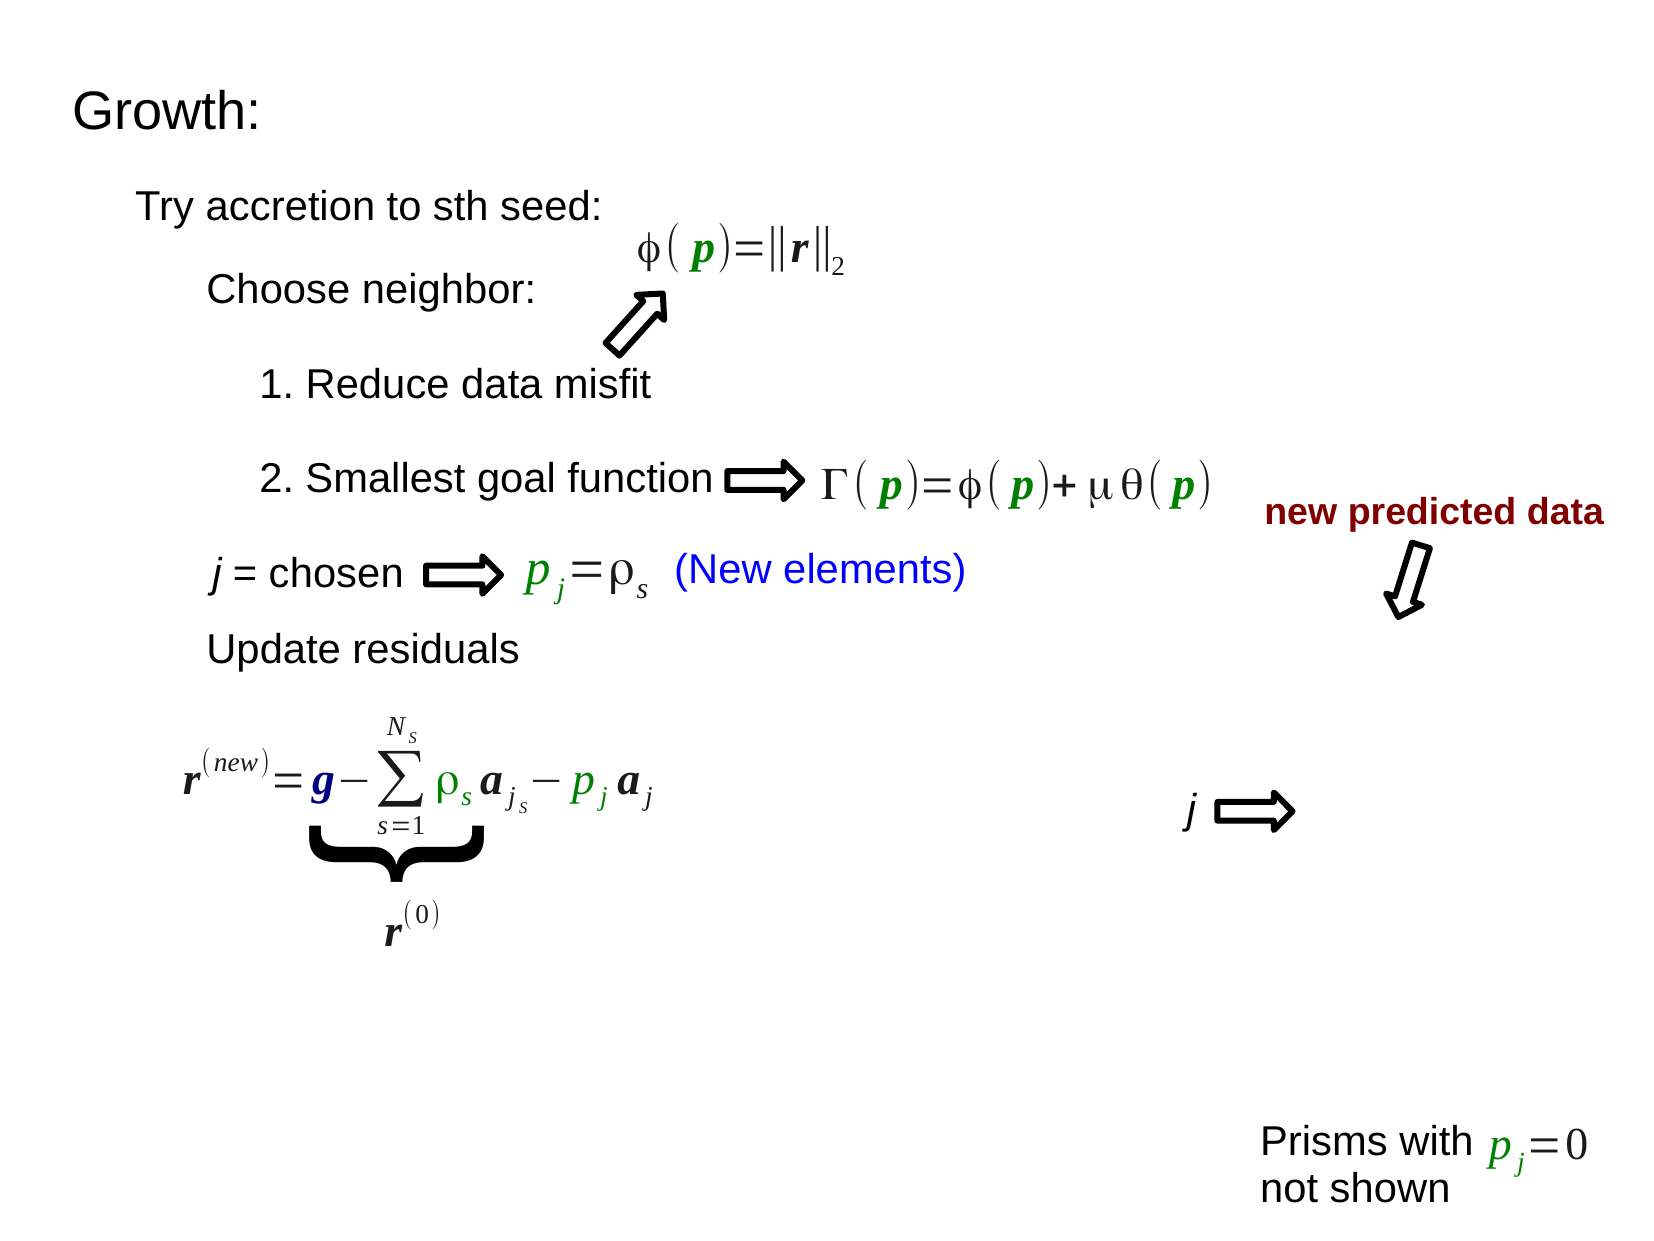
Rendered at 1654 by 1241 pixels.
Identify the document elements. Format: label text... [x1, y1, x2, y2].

text_box j [1172, 778, 1211, 847]
text_box j = chosen [197, 542, 419, 610]
text_box Try accretion to sth seed: [120, 175, 616, 243]
chart [814, 455, 1220, 515]
text_box 2. Smallest goal function [244, 447, 729, 515]
text_box { [268, 807, 571, 901]
chart [631, 219, 851, 283]
text_box Growth: [57, 73, 277, 156]
text_box 1. Reduce data misfit [244, 352, 664, 420]
text_box Choose neighbor: [191, 258, 551, 326]
text_box Update residuals [191, 618, 535, 686]
chart [375, 898, 446, 962]
picture [611, 297, 660, 350]
picture [731, 471, 797, 490]
text_box new predicted data [1249, 482, 1620, 547]
chart [513, 538, 655, 606]
text_box [1237, 1087, 1613, 1241]
chart [173, 710, 659, 843]
text_box (New elements) [659, 538, 982, 606]
text_box Prisms with not shown [1245, 1110, 1501, 1230]
chart [1476, 1117, 1595, 1179]
picture [556, 202, 1651, 1240]
